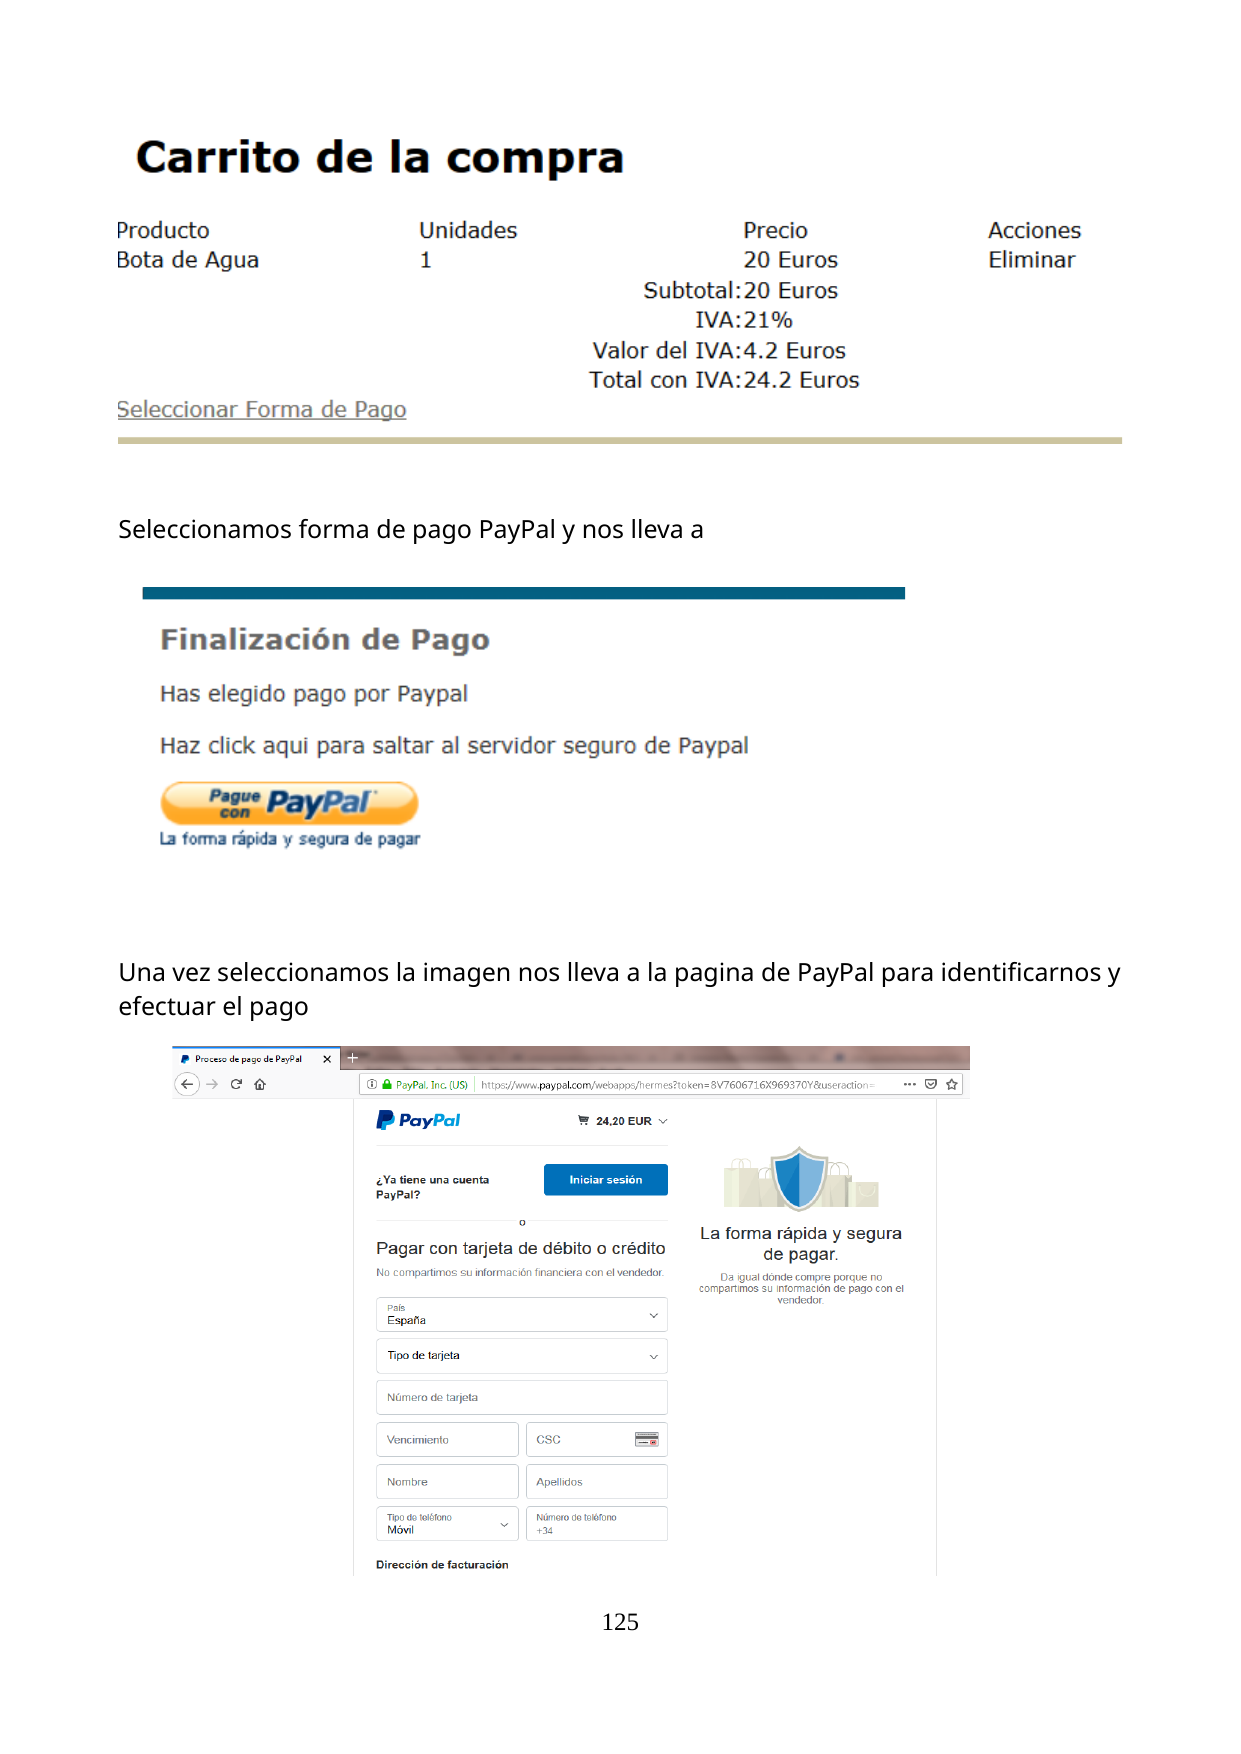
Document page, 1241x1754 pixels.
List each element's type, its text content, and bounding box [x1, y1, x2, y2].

picture [118, 118, 1123, 444]
picture [142, 600, 905, 881]
text Seleccionamos forma de pago PayPal y nos lleva a [118, 512, 1122, 546]
picture [172, 1046, 970, 1576]
text Una vez seleccionamos la imagen nos lleva a la pagina de PayPal para identificarnos y efectuar el pago [118, 955, 1122, 1023]
